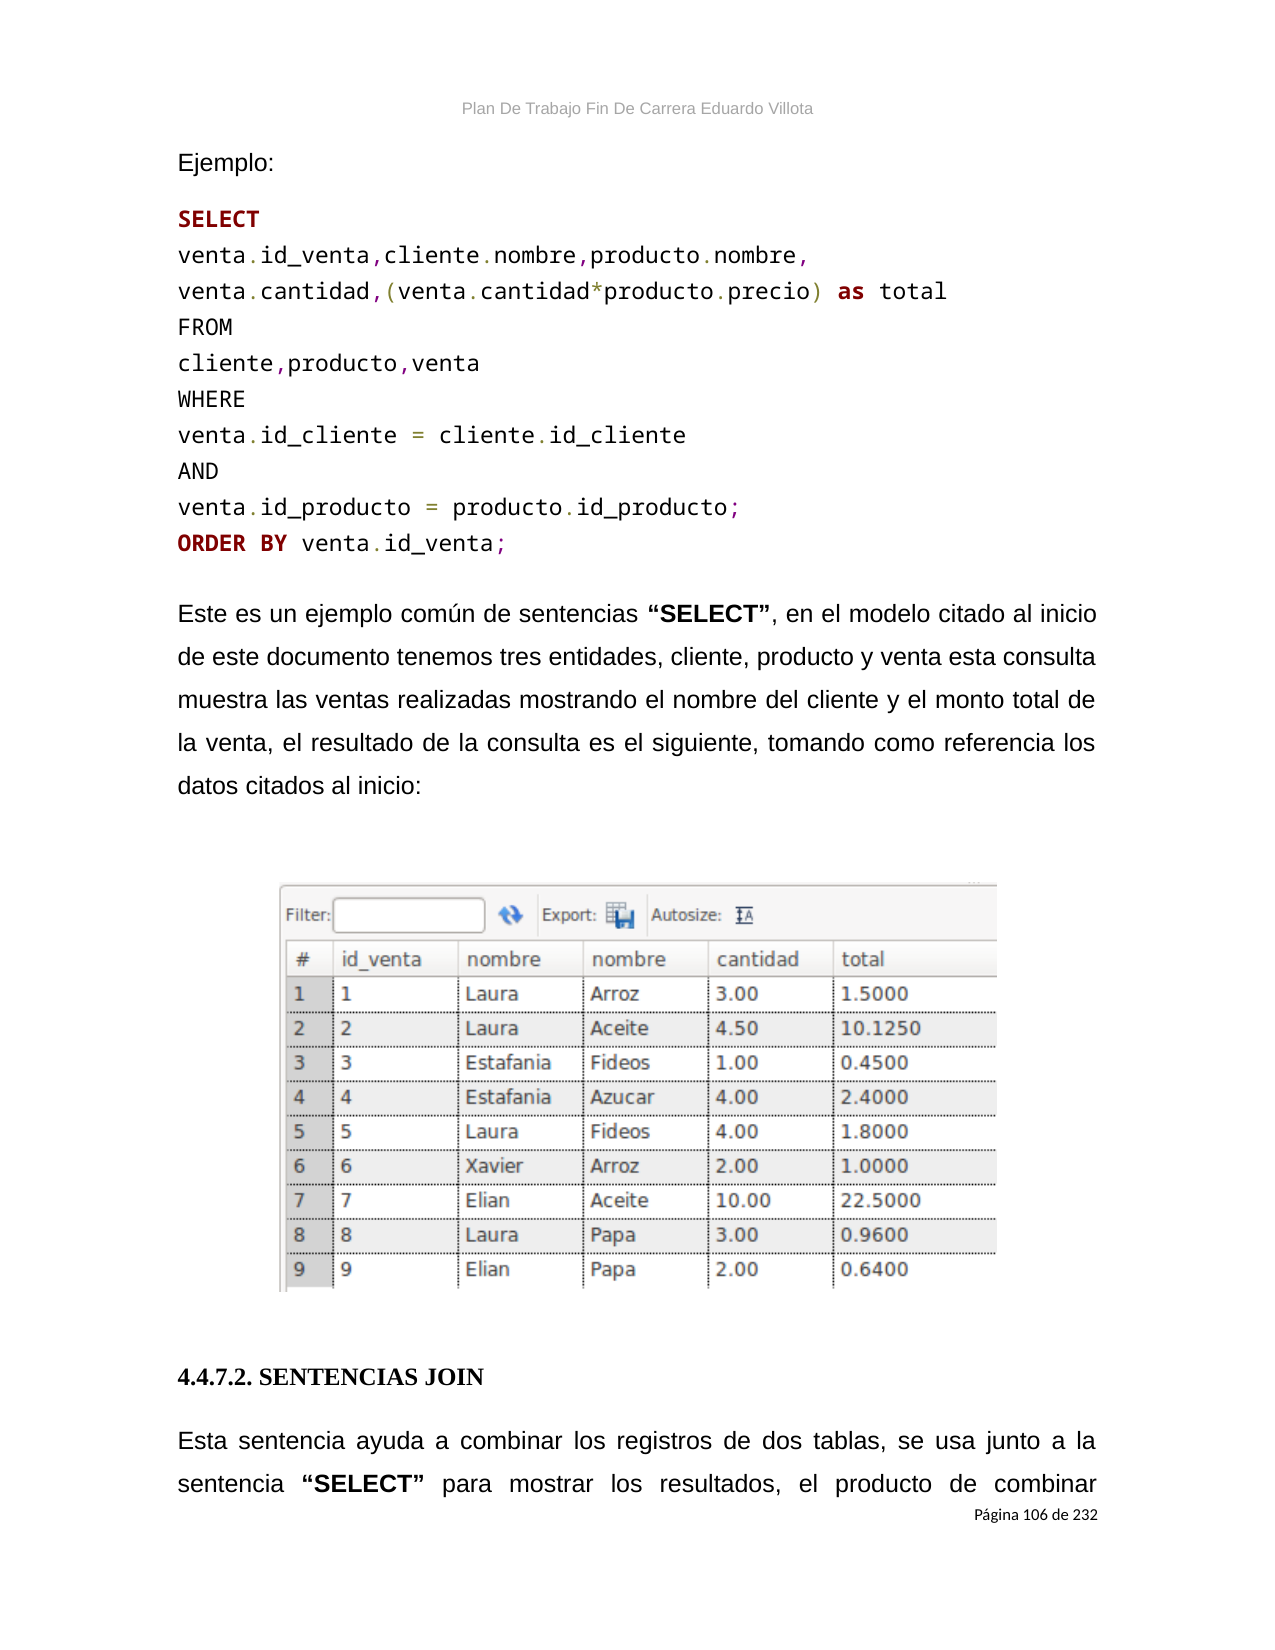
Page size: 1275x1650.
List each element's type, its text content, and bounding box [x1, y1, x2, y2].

picture [278, 882, 997, 1292]
text Este es un ejemplo común de sentencias “SELECT”, en el modelo citado al inicio de este documento tenemos tres entidades, cliente, producto y venta esta consulta muestra las ventas realizadas mostrando el nombre del cliente y el monto total de la venta, el resultado de la consulta es el siguiente, tomando como referencia los datos citados al inicio: [177, 598, 1098, 800]
text venta.cantidad,(venta.cantidad*producto.precio) as total [177, 275, 1098, 306]
text AND [177, 455, 1098, 486]
text venta.id_producto = producto.id_producto; [177, 491, 1098, 522]
text venta.id_cliente = cliente.id_cliente [177, 419, 1098, 450]
text Ejemplo: [177, 148, 1098, 176]
text FROM [177, 311, 1098, 342]
text Esta sentencia ayuda a combinar los registros de dos tablas, se usa junto a la sentencia “SELECT” para mostrar los resultados, el producto de combinar [177, 1426, 1098, 1497]
text SELECT [177, 203, 1098, 234]
text 4.4.7.2. SENTENCIAS JOIN [177, 1362, 1098, 1390]
text WHERE [177, 383, 1098, 414]
text ORDER BY venta.id_venta; [177, 527, 1098, 558]
text cliente,producto,venta [177, 347, 1098, 378]
text venta.id_venta,cliente.nombre,producto.nombre, [177, 239, 1098, 270]
